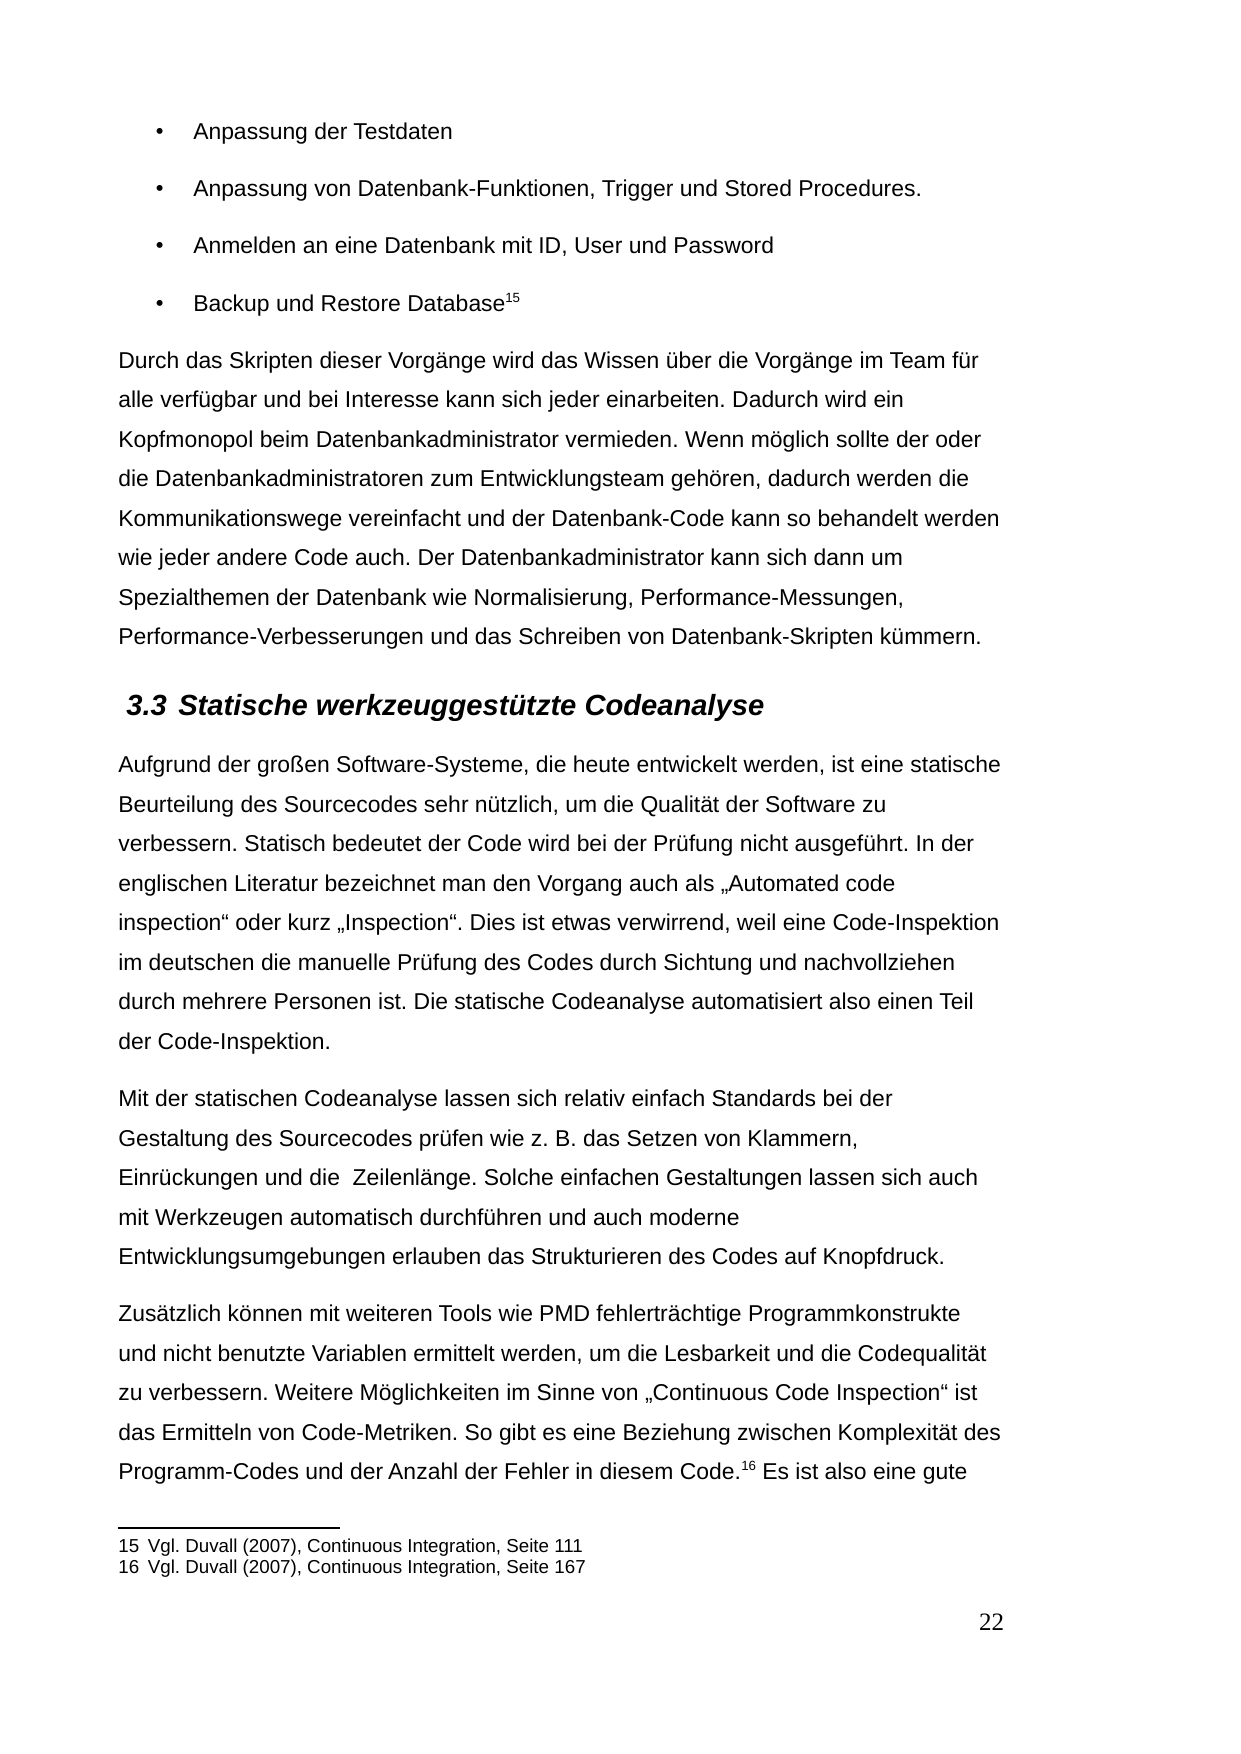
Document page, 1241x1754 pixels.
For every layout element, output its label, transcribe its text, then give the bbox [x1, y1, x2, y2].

list Anmelden an eine Datenbank mit ID, User und Password [156, 232, 1004, 259]
text Mit der statischen Codeanalyse lassen sich relativ einfach Standards bei der Gestaltung des Sourcecodes prüfen wie z. B. das Setzen von Klammern, Einrückungen und die Zeilenlänge. Solche einfachen Gestaltungen lassen sich auch mit Werkzeugen automatisch durchführen und auch moderne Entwicklungsumgebungen erlauben das Strukturieren des Codes auf Knopfdruck. [118, 1085, 1004, 1269]
subtitle Statische werkzeuggestützte Codeanalyse [118, 688, 1004, 721]
list Vgl. Duvall (2007), Continuous Integration, Seite 111 [118, 1534, 1004, 1556]
list Backup und Restore Database [156, 290, 1004, 316]
text Zusätzlich können mit weiteren Tools wie PMD fehlerträchtige Programmkonstrukte und nicht benutzte Variablen ermittelt werden, um die Lesbarkeit und die Codequalität zu verbessern. Weitere Möglichkeiten im Sinne von „Continuous Code Inspection“ ist das Ermitteln von Code-Metriken. So gibt es eine Beziehung zwischen Komplexität des Programm-Codes und der Anzahl der Fehler in diesem Code. Es ist also eine gute [118, 1300, 1004, 1484]
text Aufgrund der großen Software-Systeme, die heute entwickelt werden, ist eine statische Beurteilung des Sourcecodes sehr nützlich, um die Qualität der Software zu verbessern. Statisch bedeutet der Code wird bei der Prüfung nicht ausgeführt. In der englischen Literatur bezeichnet man den Vorgang auch als „Automated code inspection“ oder kurz „Inspection“. Dies ist etwas verwirrend, weil eine Code-Inspektion im deutschen die manuelle Prüfung des Codes durch Sichtung und nachvollziehen durch mehrere Personen ist. Die statische Codeanalyse automatisiert also einen Teil der Code-Inspektion. [118, 751, 1004, 1054]
text Durch das Skripten dieser Vorgänge wird das Wissen über die Vorgänge im Team für alle verfügbar und bei Interesse kann sich jeder einarbeiten. Dadurch wird ein Kopfmonopol beim Datenbankadministrator vermieden. Wenn möglich sollte der oder die Datenbankadministratoren zum Entwicklungsteam gehören, dadurch werden die Kommunikationswege vereinfacht und der Datenbank-Code kann so behandelt werden wie jeder andere Code auch. Der Datenbankadministrator kann sich dann um Spezialthemen der Datenbank wie Normalisierung, Performance-Messungen, Performance-Verbesserungen und das Schreiben von Datenbank-Skripten kümmern. [118, 347, 1004, 649]
text Vgl. Duvall (2007), Continuous Integration, Seite 167 [118, 1556, 1004, 1578]
list Anpassung von Datenbank-Funktionen, Trigger und Stored Procedures. [156, 175, 1004, 202]
list Anpassung der Testdaten [156, 118, 1004, 144]
